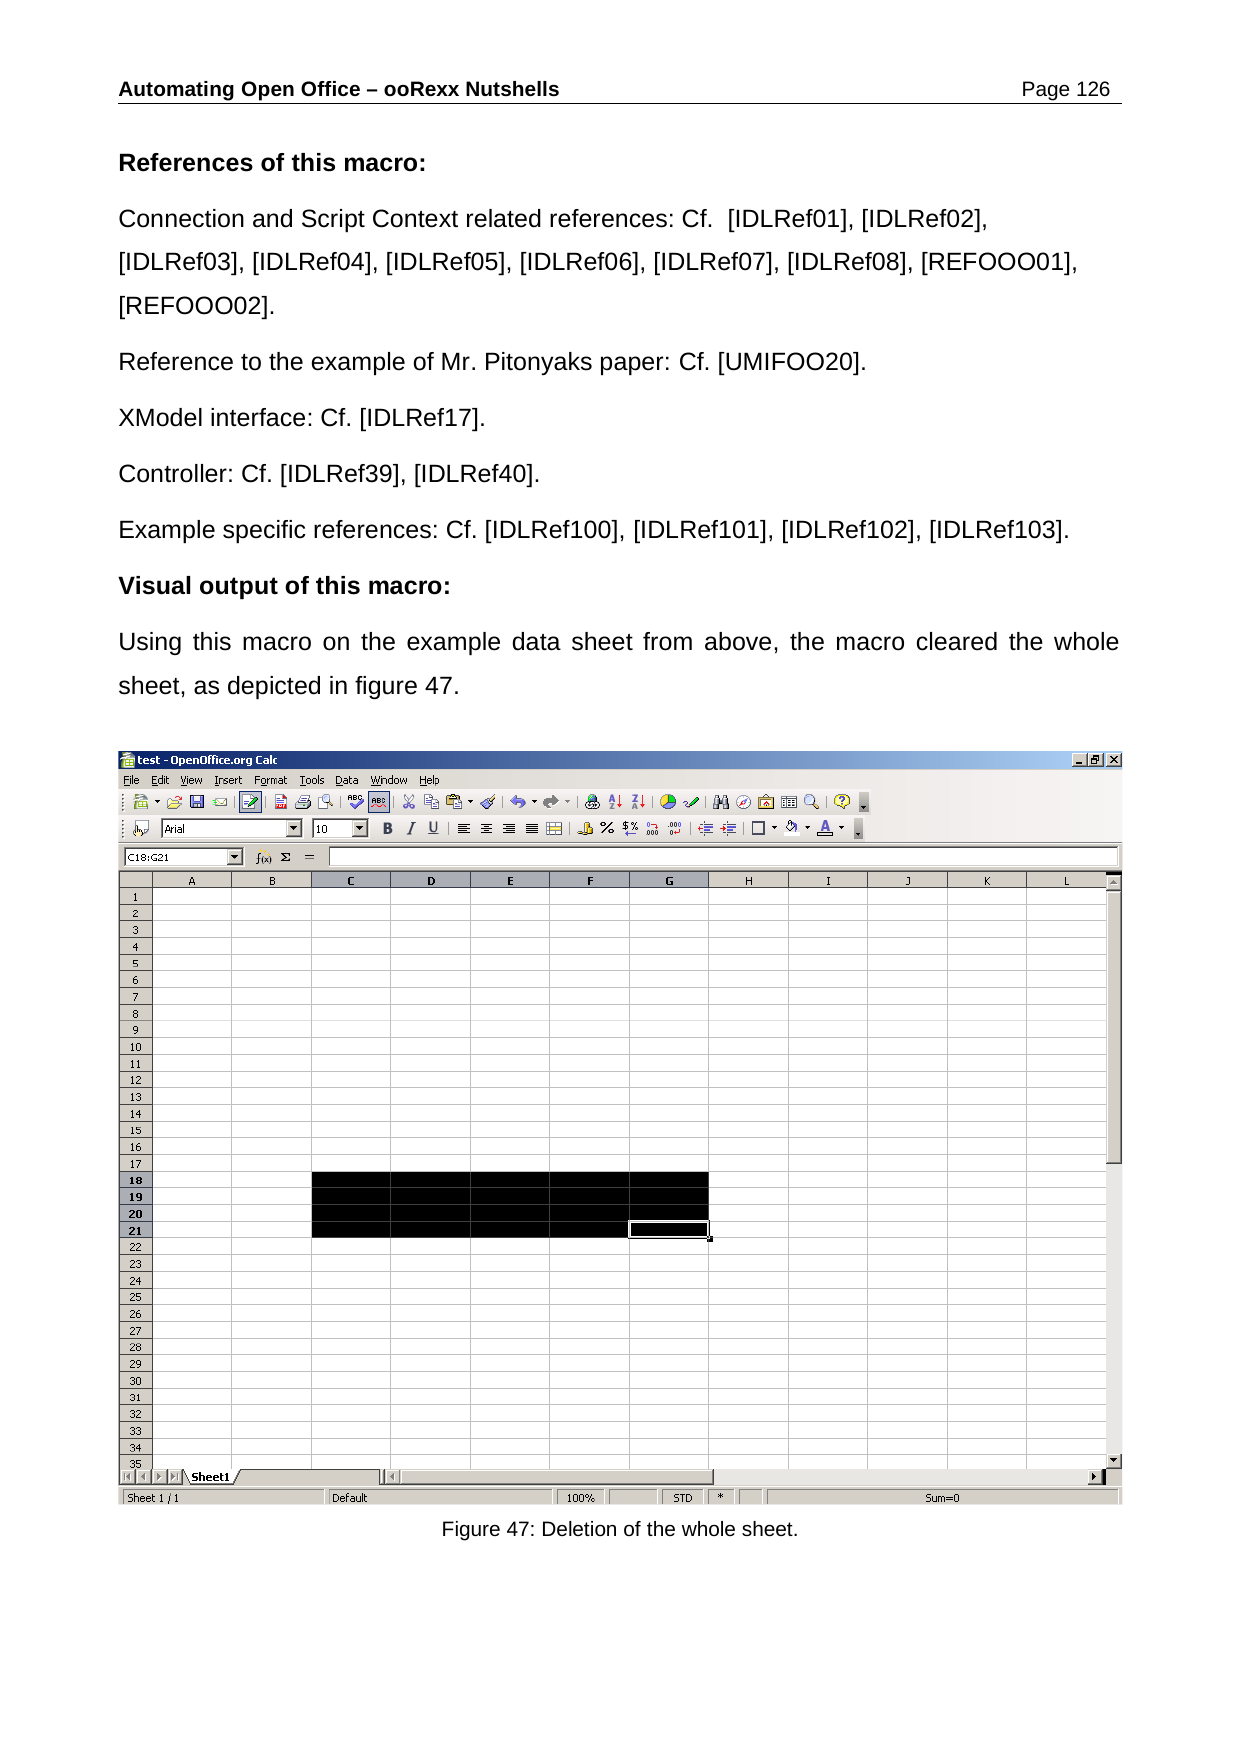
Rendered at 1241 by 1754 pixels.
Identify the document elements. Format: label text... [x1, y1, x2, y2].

text References of this macro: [118, 148, 1122, 177]
text Connection and Script Context related references: Cf. [IDLRef01], [IDLRef02], [IDLRef03], [IDLRef04], [IDLRef05], [IDLRef06], [IDLRef07], [IDLRef08], [REFOOO01], [REFOOO02]. [118, 204, 1122, 320]
text Figure 47: Deletion of the whole sheet. [118, 1505, 1122, 1541]
text Using this macro on the example data sheet from above, the macro cleared the whole sheet, as depicted in figure 47. [118, 627, 1122, 700]
text Example specific references: Cf. [IDLRef100], [IDLRef101], [IDLRef102], [IDLRef103]. [118, 515, 1122, 544]
text Controller: Cf. [IDLRef39], [IDLRef40]. [118, 459, 1122, 488]
picture [118, 751, 1123, 1505]
text XModel interface: Cf. [IDLRef17]. [118, 403, 1122, 432]
text Visual output of this macro: [118, 571, 1122, 600]
text Reference to the example of Mr. Pitonyaks paper: Cf. [UMIFOO20]. [118, 347, 1122, 376]
